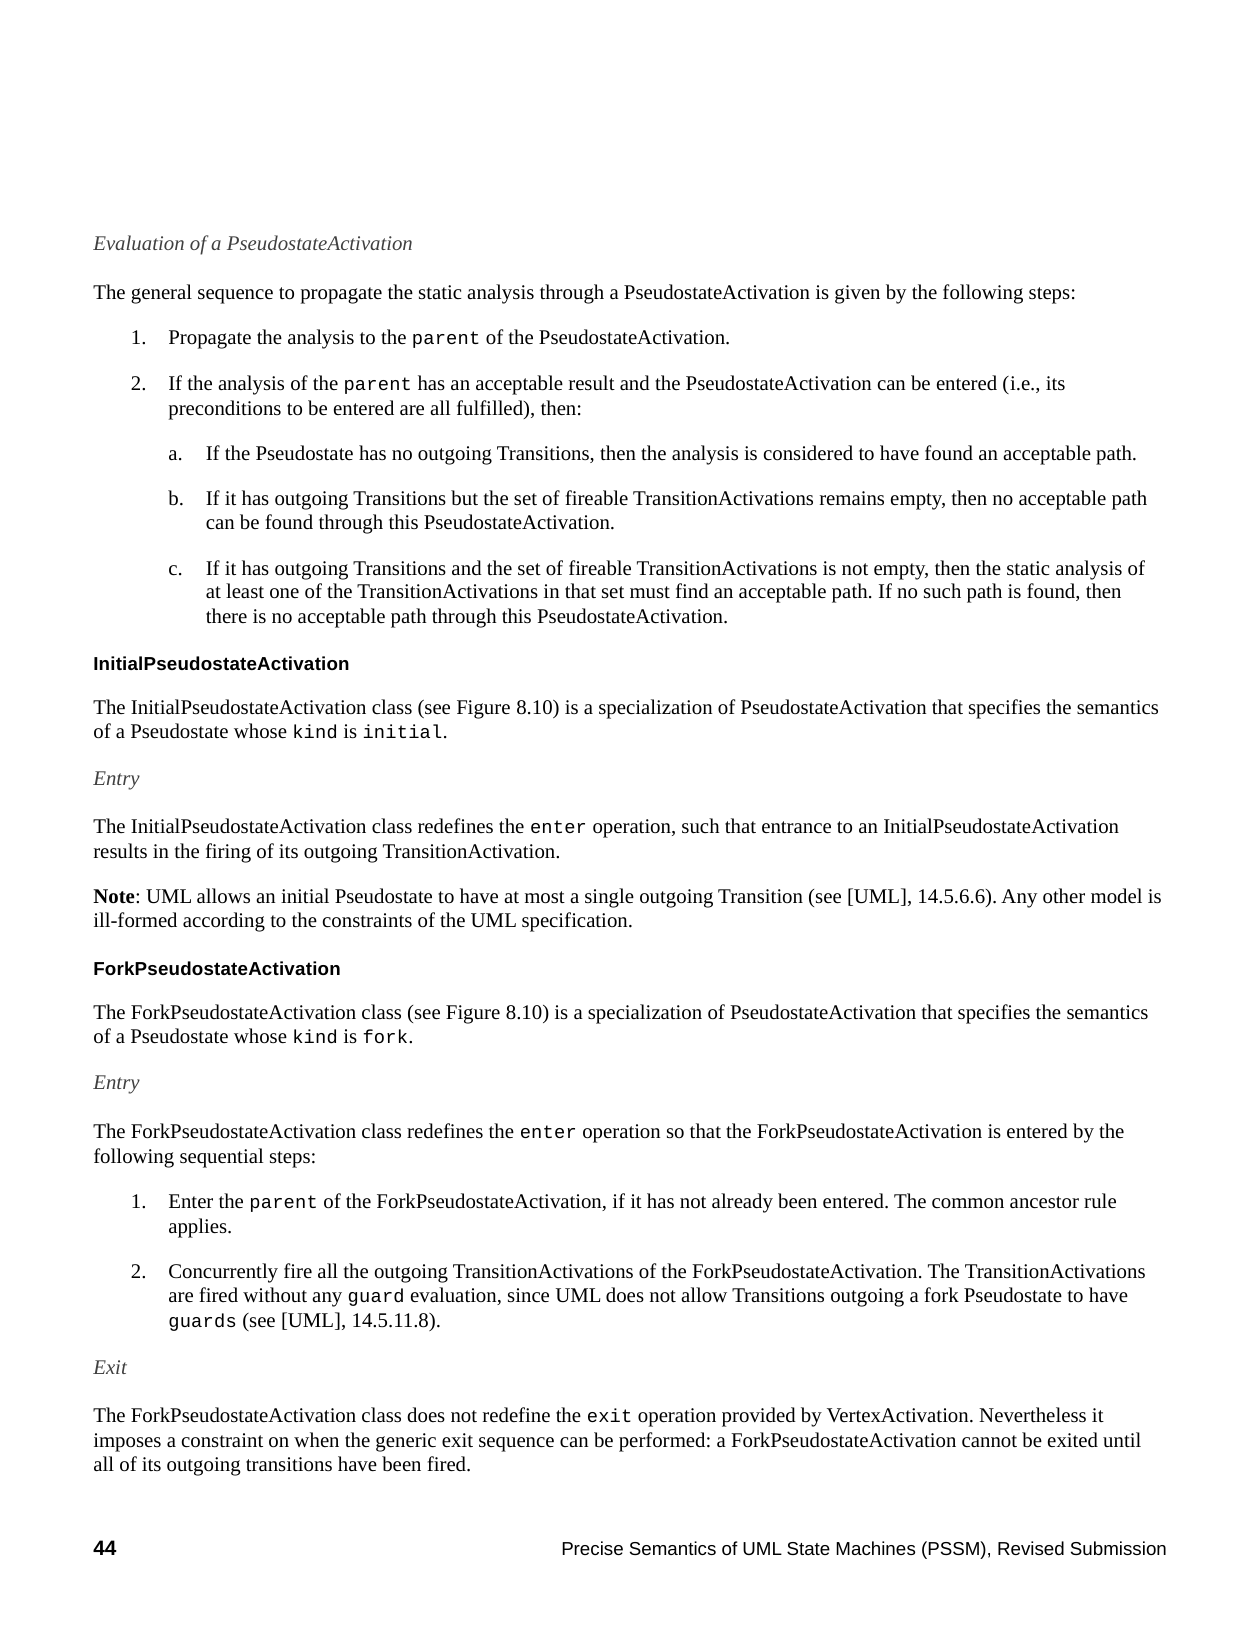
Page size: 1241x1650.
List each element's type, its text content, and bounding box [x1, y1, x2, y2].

subtitle ForkPseudostateActivation [93, 957, 1164, 979]
subtitle Evaluation of a PseudostateActivation [93, 231, 1164, 255]
subtitle InitialPseudostateActivation [93, 653, 1164, 674]
list If it has outgoing Transitions but the set of fireable TransitionActivations remains empty, then no acceptable path can be found through this PseudostateActivation. [168, 486, 1164, 534]
list Enter the parent of the ForkPseudostateActivation, if it has not already been entered. The common ancestor rule applies. [131, 1189, 1164, 1238]
list If it has outgoing Transitions and the set of fireable TransitionActivations is not empty, then the static analysis of at least one of the TransitionActivations in that set must find an acceptable path. If no such path is found, then there is no acceptable path through this PseudostateActivation. [168, 555, 1164, 628]
list Concurrently fire all the outgoing TransitionActivations of the ForkPseudostateActivation. The TransitionActivations are fired without any guard evaluation, since UML does not allow Transitions outgoing a fork Pseudostate to have guards (see [UML], 14.5.11.8). [131, 1259, 1164, 1333]
text The general sequence to propagate the static analysis through a PseudostateActivation is given by the following steps: [93, 280, 1164, 304]
list Propagate the analysis to the parent of the PseudostateActivation. [131, 325, 1164, 350]
text The ForkPseudostateActivation class does not redefine the exit operation provided by VertexActivation. Nevertheless it imposes a constraint on when the generic exit sequence can be performed: a ForkPseudostateActivation cannot be exited until all of its outgoing transitions have been fired. [93, 1403, 1164, 1476]
text The InitialPseudostateActivation class (see Figure 8.10) is a specialization of PseudostateActivation that specifies the semantics of a Pseudostate whose kind is initial. [93, 695, 1164, 744]
text The ForkPseudostateActivation class redefines the enter operation so that the ForkPseudostateActivation is entered by the following sequential steps: [93, 1119, 1164, 1168]
subtitle Exit [93, 1354, 1164, 1379]
text Note: UML allows an initial Pseudostate to have at most a single outgoing Transition (see [UML], 14.5.6.6). Any other model is ill-formed according to the constraints of the UML specification. [93, 884, 1164, 932]
list If the Pseudostate has no outgoing Transitions, then the analysis is considered to have found an acceptable path. [168, 441, 1164, 465]
list If the analysis of the parent has an acceptable result and the PseudostateActivation can be entered (i.e., its preconditions to be entered are all fulfilled), then: [131, 371, 1164, 420]
subtitle Entry [93, 1070, 1164, 1094]
text The ForkPseudostateActivation class (see Figure 8.10) is a specialization of PseudostateActivation that specifies the semantics of a Pseudostate whose kind is fork. [93, 1000, 1164, 1049]
subtitle Entry [93, 765, 1164, 789]
text The InitialPseudostateActivation class redefines the enter operation, such that entrance to an InitialPseudostateActivation results in the firing of its outgoing TransitionActivation. [93, 814, 1164, 863]
